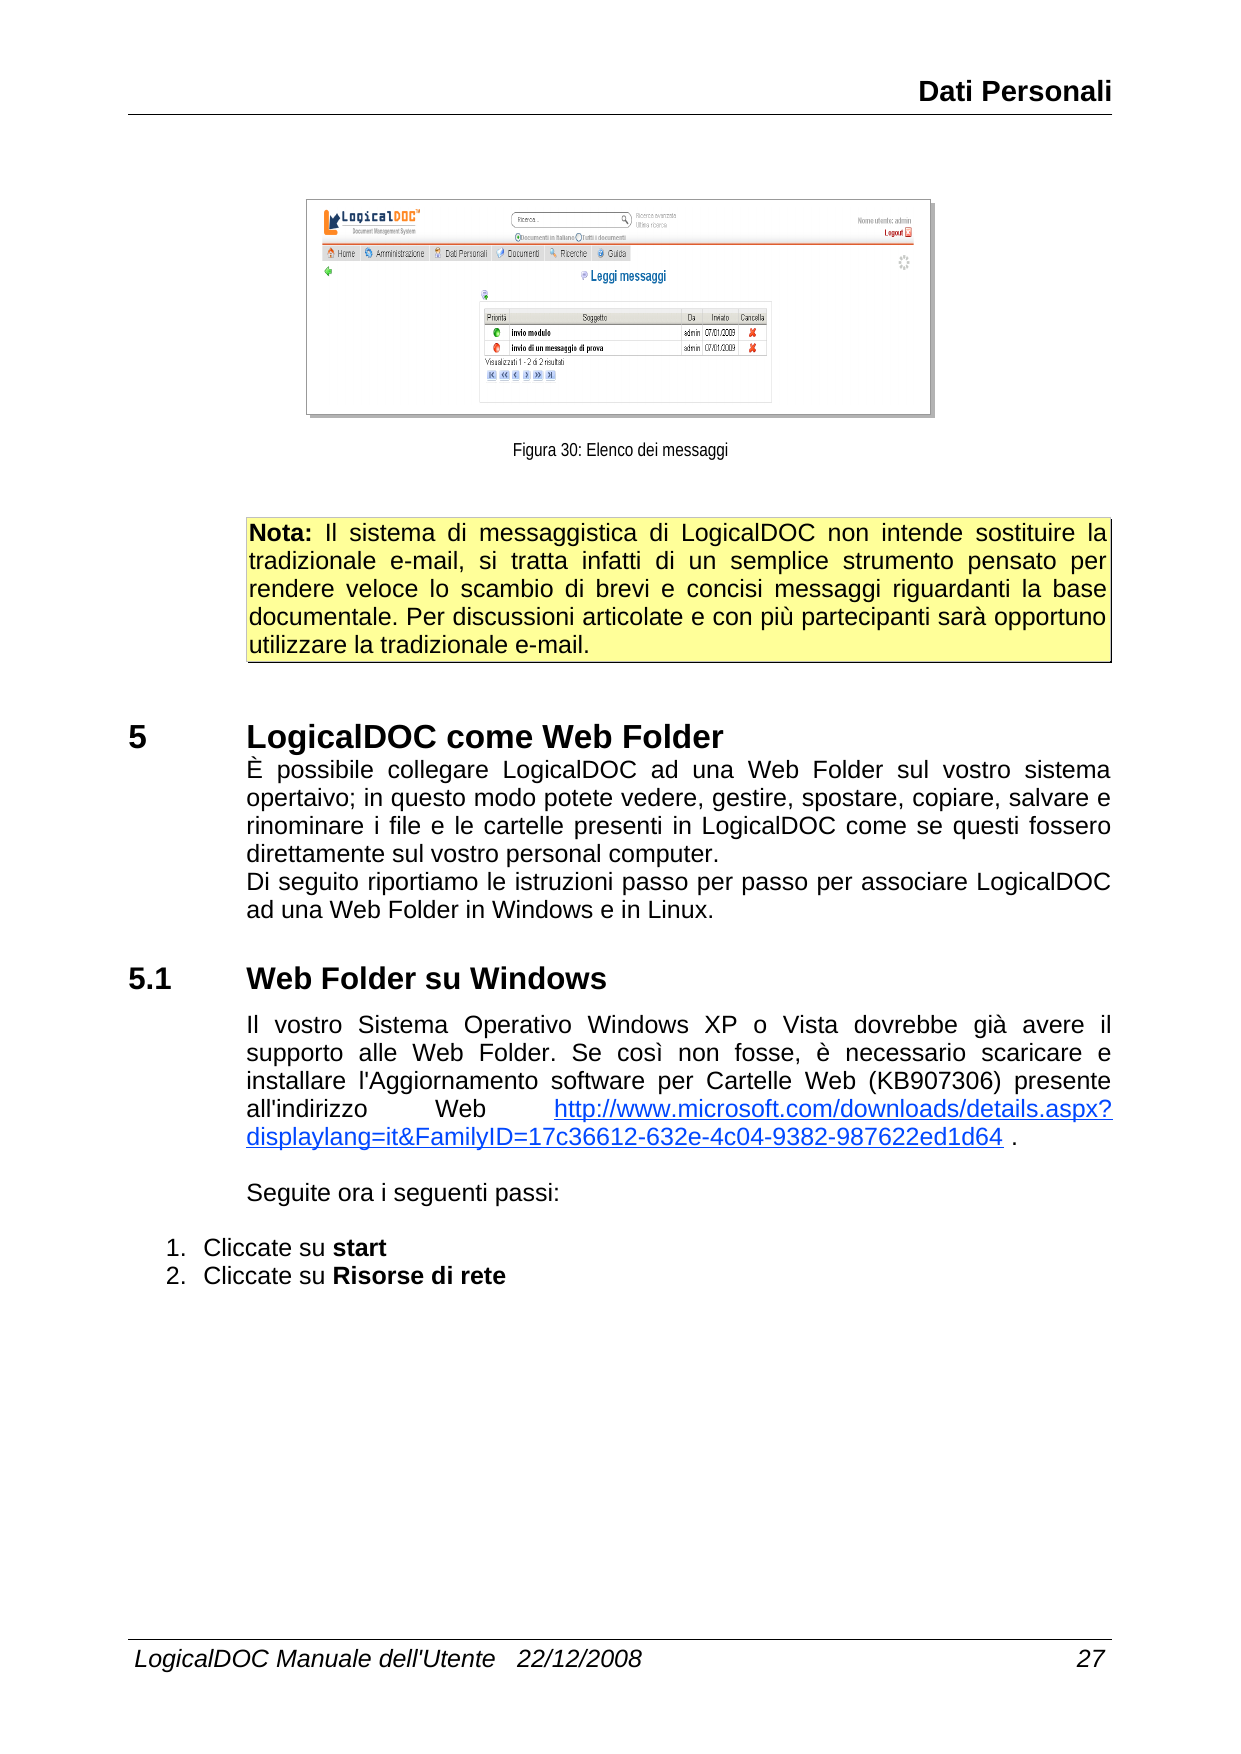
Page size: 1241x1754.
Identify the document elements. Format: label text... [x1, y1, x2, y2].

list Cliccate su start [166, 1234, 1112, 1262]
text È possibile collegare LogicalDOC ad una Web Folder sul vostro sistema opertaivo; in questo modo potete vedere, gestire, spostare, copiare, salvare e rinominare i file e le cartelle presenti in LogicalDOC come se questi fossero direttamente sul vostro personal computer. [246, 756, 1112, 868]
text Figura 30: Elenco dei messaggi [297, 437, 943, 460]
text Nota: Il sistema di messaggistica di LogicalDOC non intende sostituire la tradizionale e-mail, si tratta infatti di un semplice strumento pensato per rendere veloce lo scambio di brevi e concisi messaggi riguardanti la base documentale. Per discussioni articolate e con più partecipanti sarà opportuno utilizzare la tradizionale e-mail. [247, 518, 1110, 661]
text Di seguito riportiamo le istruzioni passo per passo per associare LogicalDOC ad una Web Folder in Windows e in Linux. [246, 868, 1112, 923]
text Seguite ora i seguenti passi: [246, 1178, 1112, 1206]
subtitle LogicalDOC come Web Folder [128, 719, 1112, 756]
list Cliccate su Risorse di rete [166, 1262, 1112, 1290]
subtitle Web Folder su Windows [128, 961, 1112, 996]
text Il vostro Sistema Operativo Windows XP o Vista dovrebbe già avere il supporto alle Web Folder. Se così non fosse, è necessario scaricare e installare l'Aggiornamento software per Cartelle Web (KB907306) presente all'indirizzo Web http://www.microsoft.com/downloads/details.aspx?displaylang=it&FamilyID=17c36612-632e-4c04-9382-987622ed1d64 . [246, 1011, 1112, 1151]
picture [322, 207, 914, 405]
